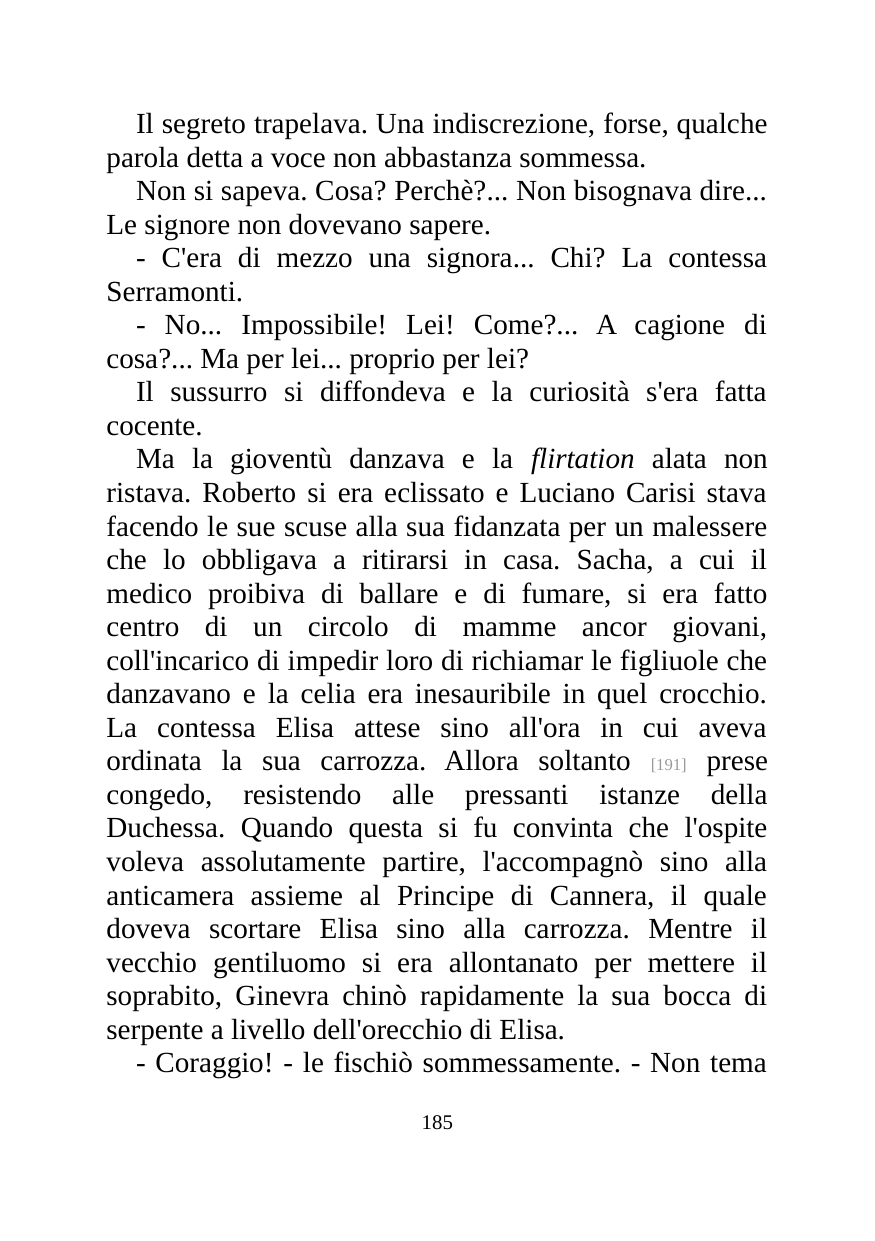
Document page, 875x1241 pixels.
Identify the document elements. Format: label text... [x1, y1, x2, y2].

text Ma la gioventù danzava e la flirtation alata non ristava. Roberto si era eclissato e Luciano Carisi stava facendo le sue scuse alla sua fidanzata per un malessere che lo obbligava a ritirarsi in casa. Sacha, a cui il medico proibiva di ballare e di fumare, si era fatto centro di un circolo di mamme ancor giovani, coll'incarico di impedir loro di richiamar le figliuole che danzavano e la celia era inesauribile in quel crocchio. La contessa Elisa attese sino all'ora in cui aveva ordinata la sua carrozza. Allora soltanto [191] prese congedo, resistendo alle pressanti istanze della Duchessa. Quando questa si fu convinta che l'ospite voleva assolutamente partire, l'accompagnò sino alla anticamera assieme al Principe di Cannera, il quale doveva scortare Elisa sino alla carrozza. Mentre il vecchio gentiluomo si era allontanato per mettere il soprabito, Ginevra chinò rapidamente la sua bocca di serpente a livello dell'orecchio di Elisa. [106, 442, 768, 1045]
text - No... Impossibile! Lei! Come?... A cagione di cosa?... Ma per lei... proprio per lei? [106, 307, 768, 374]
text Il sussurro si diffondeva e la curiosità s'era fatta cocente. [106, 374, 768, 442]
text - C'era di mezzo una signora... Chi? La contessa Serramonti. [106, 240, 768, 307]
text Il segreto trapelava. Una indiscrezione, forse, qualche parola detta a voce non abbastanza sommessa. [106, 106, 768, 173]
text - Coraggio! - le fischiò sommessamente. - Non tema [106, 1045, 768, 1079]
text Non si sapeva. Cosa? Perchè?... Non bisognava dire... Le signore non dovevano sapere. [106, 173, 768, 240]
